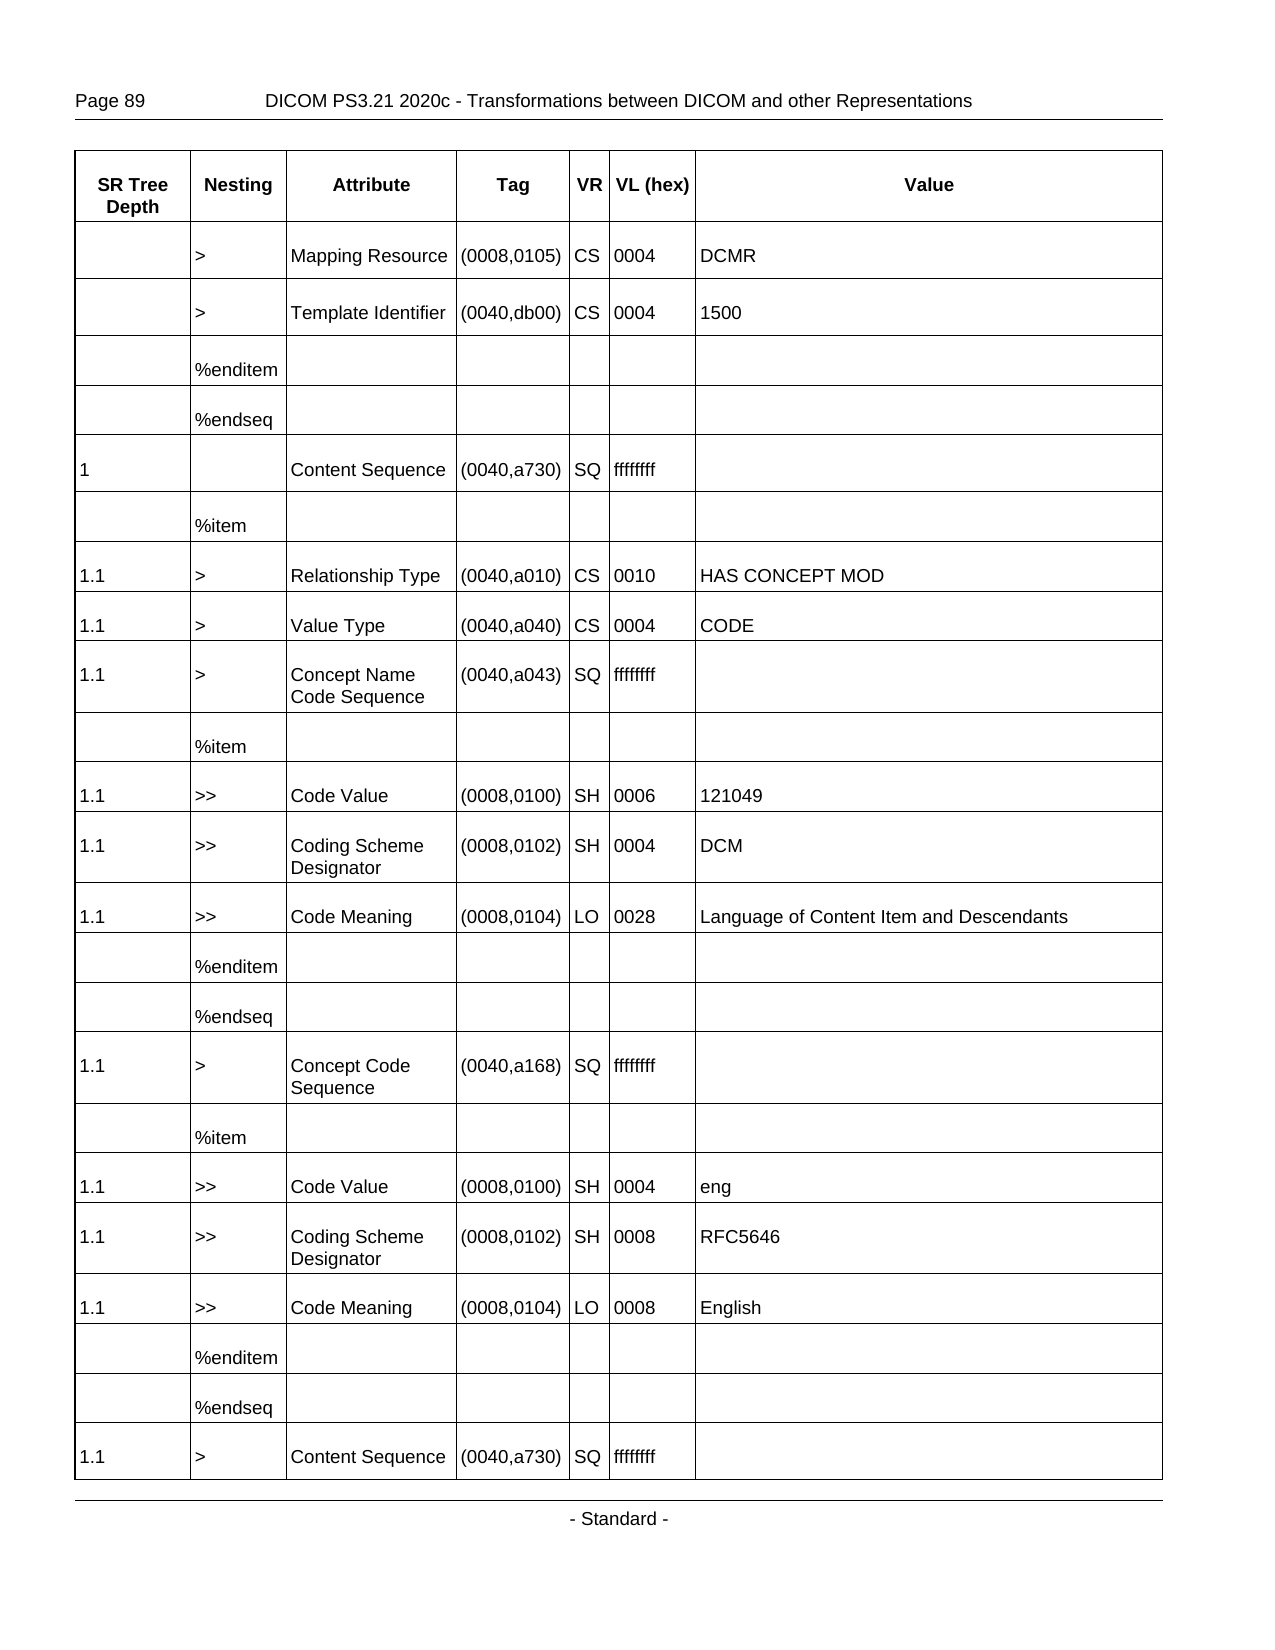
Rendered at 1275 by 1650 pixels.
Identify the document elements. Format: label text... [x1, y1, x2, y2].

table_cell 1.1 [76, 1203, 190, 1273]
table_cell > [191, 641, 286, 712]
table_cell 1 [76, 435, 190, 491]
table_cell [76, 1374, 190, 1422]
table_cell [76, 933, 190, 982]
table_cell 1.1 [76, 592, 190, 640]
table_cell [287, 713, 456, 761]
table_cell SH [570, 812, 609, 882]
table_header Tag [457, 151, 569, 221]
table_cell [457, 1104, 569, 1152]
table_cell > [191, 592, 286, 640]
table_cell [76, 386, 190, 434]
table_cell CS [570, 542, 609, 591]
table_cell 0004 [610, 279, 695, 335]
table_cell [76, 1324, 190, 1372]
table_cell %endseq [191, 386, 286, 434]
table_cell [696, 1104, 1162, 1152]
table_cell Coding Scheme Designator [287, 812, 456, 882]
table_cell ffffffff [610, 435, 695, 491]
table_cell CS [570, 279, 609, 335]
table_cell LO [570, 1274, 609, 1323]
table_cell [76, 713, 190, 761]
table_cell HAS CONCEPT MOD [696, 542, 1162, 591]
table_cell [457, 713, 569, 761]
table_cell 0008 [610, 1203, 695, 1273]
table_cell 1.1 [76, 812, 190, 882]
table_cell %enditem [191, 1324, 286, 1372]
table_cell [570, 1104, 609, 1152]
table_cell [457, 1324, 569, 1372]
table_cell [76, 336, 190, 385]
table_cell [696, 386, 1162, 434]
table_cell Coding Scheme Designator [287, 1203, 456, 1273]
table_cell [287, 1104, 456, 1152]
table_cell Template Identifier [287, 279, 456, 335]
table_header VL (hex) [610, 151, 695, 221]
table_cell Concept Code Sequence [287, 1032, 456, 1102]
table_cell SH [570, 1153, 609, 1202]
table_cell RFC5646 [696, 1203, 1162, 1273]
table_cell [610, 336, 695, 385]
table_cell [696, 983, 1162, 1031]
table_cell Code Value [287, 762, 456, 811]
table_cell 0028 [610, 883, 695, 932]
table_cell 1500 [696, 279, 1162, 335]
table_cell [76, 1104, 190, 1152]
table_cell [570, 336, 609, 385]
table_cell %endseq [191, 983, 286, 1031]
table_cell SQ [570, 1032, 609, 1102]
table_cell [696, 713, 1162, 761]
table_cell [696, 933, 1162, 982]
table_cell 0004 [610, 1153, 695, 1202]
table_cell [287, 336, 456, 385]
table_cell English [696, 1274, 1162, 1323]
table_cell > [191, 542, 286, 591]
table_cell %item [191, 1104, 286, 1152]
table_cell LO [570, 883, 609, 932]
table_cell [696, 641, 1162, 712]
table_cell (0040,a040) [457, 592, 569, 640]
table_cell (0008,0102) [457, 1203, 569, 1273]
table_cell SH [570, 762, 609, 811]
table_cell [457, 386, 569, 434]
table_cell [76, 279, 190, 335]
table_cell (0040,a730) [457, 1423, 569, 1479]
table_cell CODE [696, 592, 1162, 640]
table_cell 0004 [610, 812, 695, 882]
table_cell 0004 [610, 222, 695, 278]
table_cell (0040,a010) [457, 542, 569, 591]
table_cell Content Sequence [287, 435, 456, 491]
table_cell [610, 1374, 695, 1422]
table_header Attribute [287, 151, 456, 221]
table_cell %endseq [191, 1374, 286, 1422]
table_cell [570, 713, 609, 761]
table_cell > [191, 1032, 286, 1102]
table_cell [287, 1374, 456, 1422]
table_cell 1.1 [76, 883, 190, 932]
table_header VR [570, 151, 609, 221]
table_cell CS [570, 222, 609, 278]
table_cell >> [191, 812, 286, 882]
table_cell %enditem [191, 336, 286, 385]
table_cell Mapping Resource [287, 222, 456, 278]
table_cell 1.1 [76, 762, 190, 811]
table_cell [287, 933, 456, 982]
table_cell > [191, 222, 286, 278]
table_cell [287, 983, 456, 1031]
table_cell Code Value [287, 1153, 456, 1202]
table_cell (0040,db00) [457, 279, 569, 335]
table_cell [696, 336, 1162, 385]
table_cell Value Type [287, 592, 456, 640]
table_cell %item [191, 713, 286, 761]
table_cell [457, 983, 569, 1031]
table_cell 0004 [610, 592, 695, 640]
table_cell > [191, 1423, 286, 1479]
table_cell >> [191, 1274, 286, 1323]
table_cell [610, 1104, 695, 1152]
table_cell >> [191, 762, 286, 811]
table_header Nesting [191, 151, 286, 221]
table_cell (0008,0104) [457, 1274, 569, 1323]
table_cell [570, 492, 609, 541]
table_cell 1.1 [76, 1032, 190, 1102]
table_cell 121049 [696, 762, 1162, 811]
table_cell > [191, 279, 286, 335]
table_cell Content Sequence [287, 1423, 456, 1479]
table_cell (0040,a730) [457, 435, 569, 491]
table_cell [191, 435, 286, 491]
table_cell [696, 1032, 1162, 1102]
table_cell (0008,0104) [457, 883, 569, 932]
table_cell [457, 933, 569, 982]
table_cell 0006 [610, 762, 695, 811]
table_cell [287, 492, 456, 541]
table_cell ffffffff [610, 1032, 695, 1102]
table_cell %item [191, 492, 286, 541]
table_cell 1.1 [76, 641, 190, 712]
table_cell 1.1 [76, 1274, 190, 1323]
table_cell 1.1 [76, 542, 190, 591]
table_cell Concept Name Code Sequence [287, 641, 456, 712]
table_cell [457, 1374, 569, 1422]
table_cell [570, 983, 609, 1031]
table_cell [610, 386, 695, 434]
table_cell [610, 933, 695, 982]
table_cell [457, 336, 569, 385]
table_cell (0040,a043) [457, 641, 569, 712]
table_cell [696, 1374, 1162, 1422]
table_cell (0008,0100) [457, 1153, 569, 1202]
table_cell [570, 386, 609, 434]
table_cell (0008,0105) [457, 222, 569, 278]
table_cell 0010 [610, 542, 695, 591]
table_cell [610, 1324, 695, 1372]
table_cell SQ [570, 641, 609, 712]
table_cell [457, 492, 569, 541]
table_cell Code Meaning [287, 883, 456, 932]
table_cell SQ [570, 435, 609, 491]
table_cell (0008,0100) [457, 762, 569, 811]
table_cell [696, 1423, 1162, 1479]
table_cell (0008,0102) [457, 812, 569, 882]
table_cell [570, 1324, 609, 1372]
table_cell 0008 [610, 1274, 695, 1323]
table_cell %enditem [191, 933, 286, 982]
table_cell [76, 492, 190, 541]
table_cell ffffffff [610, 1423, 695, 1479]
table_cell >> [191, 883, 286, 932]
table_cell [696, 1324, 1162, 1372]
table_cell [570, 1374, 609, 1422]
table_cell [610, 713, 695, 761]
table_cell DCMR [696, 222, 1162, 278]
table_cell 1.1 [76, 1153, 190, 1202]
table_cell [287, 1324, 456, 1372]
table_cell [76, 983, 190, 1031]
table_header SR Tree Depth [76, 151, 190, 221]
table_cell CS [570, 592, 609, 640]
table_cell [696, 492, 1162, 541]
table_cell Code Meaning [287, 1274, 456, 1323]
table_cell [610, 492, 695, 541]
table_cell DCM [696, 812, 1162, 882]
table_header Value [696, 151, 1162, 221]
table_cell >> [191, 1153, 286, 1202]
table_cell (0040,a168) [457, 1032, 569, 1102]
table_cell 1.1 [76, 1423, 190, 1479]
table_cell SH [570, 1203, 609, 1273]
table_cell [696, 435, 1162, 491]
table_cell ffffffff [610, 641, 695, 712]
table_cell [570, 933, 609, 982]
table_cell [610, 983, 695, 1031]
table_cell Relationship Type [287, 542, 456, 591]
table_cell Language of Content Item and Descendants [696, 883, 1162, 932]
table_cell SQ [570, 1423, 609, 1479]
table_cell [76, 222, 190, 278]
table_cell [287, 386, 456, 434]
table_cell eng [696, 1153, 1162, 1202]
table_cell >> [191, 1203, 286, 1273]
